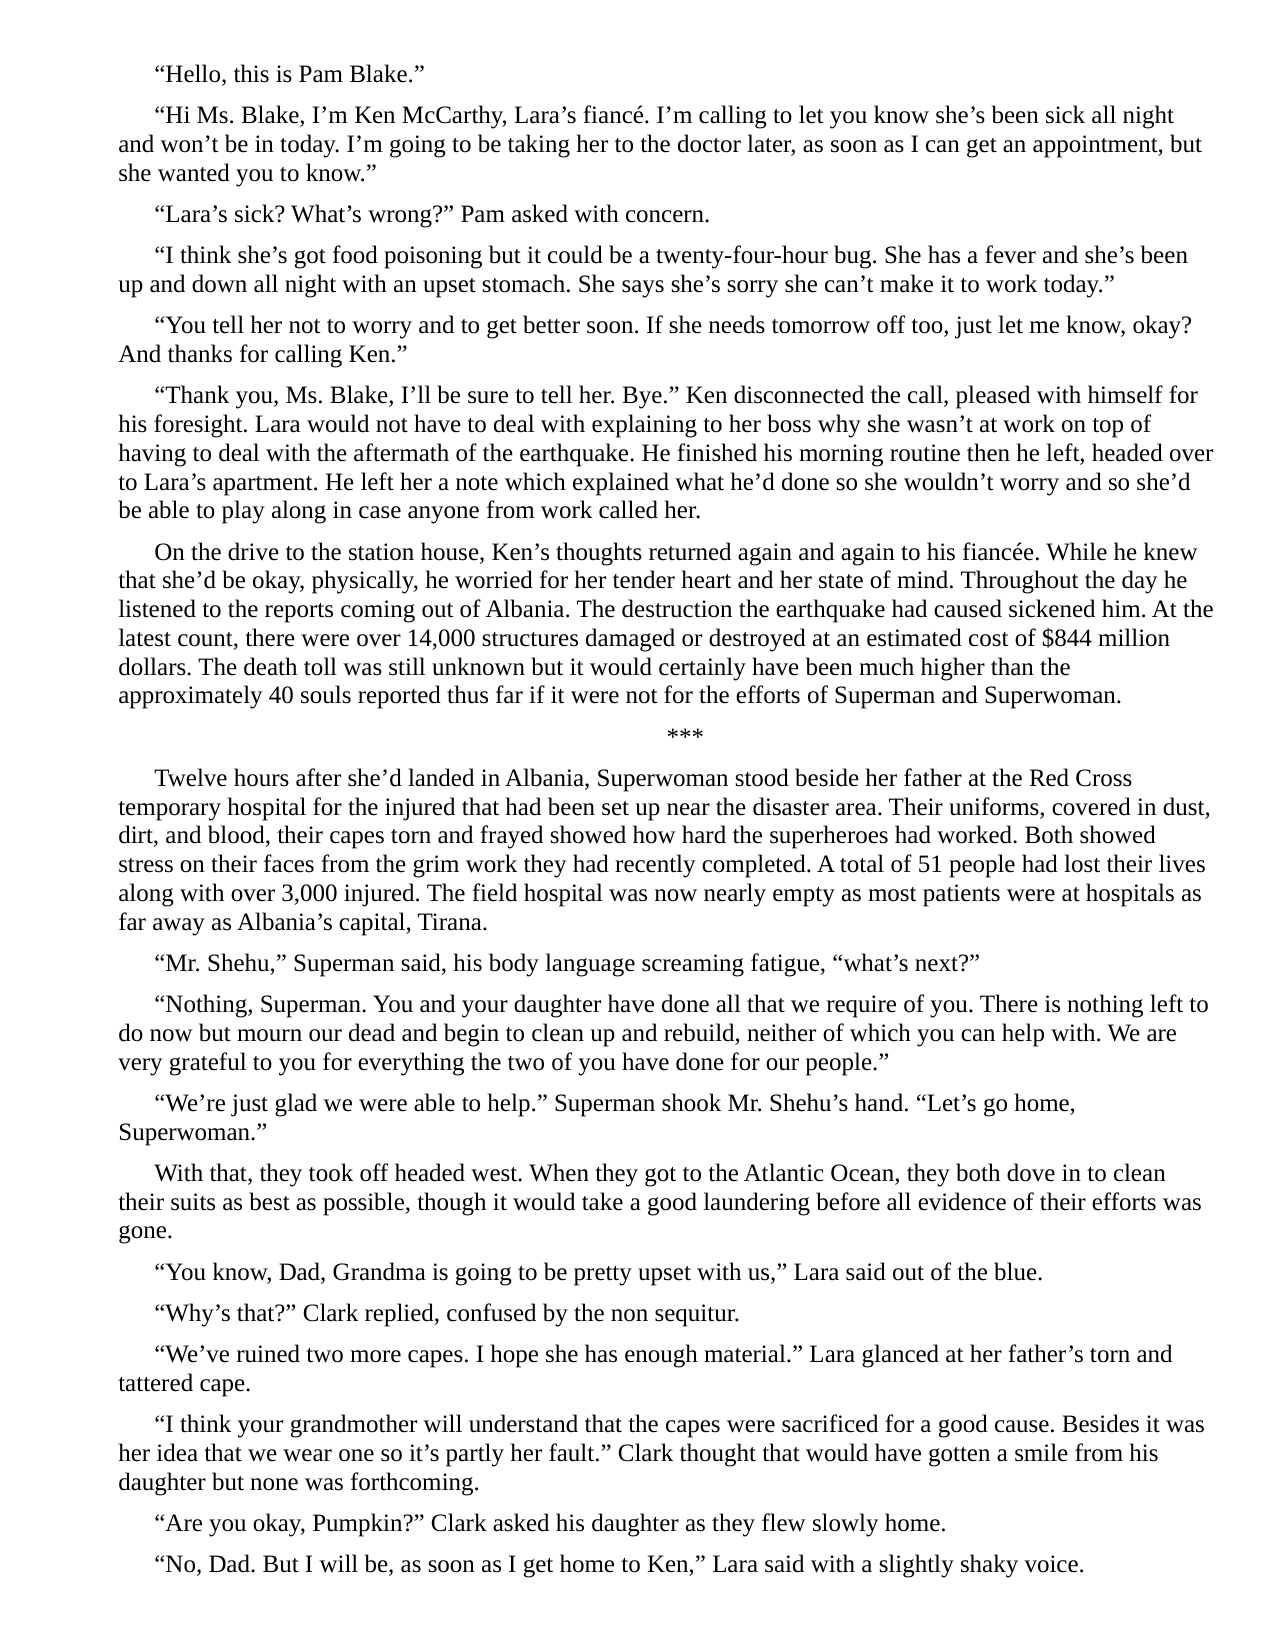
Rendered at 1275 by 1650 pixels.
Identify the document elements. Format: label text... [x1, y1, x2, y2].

text “I think your grandmother will understand that the capes were sacrificed for a good cause. Besides it was her idea that we wear one so it’s partly her fault.” Clark thought that would have gotten a smile from his daughter but none was forthcoming. [118, 1409, 1216, 1495]
text “Hi Ms. Blake, I’m Ken McCarthy, Lara’s fiancé. I’m calling to let you know she’s been sick all night and won’t be in today. I’m going to be taking her to the doctor later, as soon as I can get an appointment, but she wanted you to know.” [118, 100, 1216, 187]
text “We’ve ruined two more capes. I hope she has enough material.” Lara glanced at her father’s torn and tattered cape. [118, 1339, 1216, 1397]
text “We’re just glad we were able to help.” Superman shook Mr. Shehu’s hand. “Let’s go home, Superwoman.” [118, 1088, 1216, 1145]
text “You tell her not to worry and to get better soon. If she needs tomorrow off too, just let me know, okay? And thanks for calling Ken.” [118, 310, 1216, 368]
text On the drive to the station house, Ken’s thoughts returned again and again to his fiancée. While he knew that she’d be okay, physically, he worried for her tender heart and her state of mind. Throughout the day he listened to the reports coming out of Albania. The destruction the earthquake had caused sickened him. At the latest count, there were over 14,000 structures damaged or destroyed at an estimated cost of $844 million dollars. The death toll was still unknown but it would certainly have been much higher than the approximately 40 souls reported thus far if it were not for the efforts of Superman and Superwoman. [118, 537, 1216, 709]
text “Why’s that?” Clark replied, confused by the non sequitur. [118, 1298, 1216, 1327]
text With that, they took off headed west. When they got to the Atlantic Ocean, they both dove in to clean their suits as best as possible, though it would take a good laundering before all evidence of their efforts was gone. [118, 1158, 1216, 1244]
text *** [118, 722, 1216, 750]
text “Hello, this is Pam Blake.” [118, 59, 1216, 88]
text “Thank you, Ms. Blake, I’ll be sure to tell her. Bye.” Ken disconnected the call, pleased with himself for his foresight. Lara would not have to deal with explaining to her boss why she wasn’t at work on top of having to deal with the aftermath of the earthquake. He finished his morning routine then he left, headed over to Lara’s apartment. He left her a note which explained what he’d done so she wouldn’t worry and so she’d be able to play along in case anyone from work called her. [118, 380, 1216, 524]
text “You know, Dad, Grandma is going to be pretty upset with us,” Lara said out of the blue. [118, 1257, 1216, 1285]
text Twelve hours after she’d landed in Albania, Superwoman stood beside her father at the Red Cross temporary hospital for the injured that had been set up near the disaster area. Their uniforms, covered in dust, dirt, and blood, their capes torn and frayed showed how hard the superheroes had worked. Both showed stress on their faces from the grim work they had recently completed. A total of 51 people had lost their lives along with over 3,000 injured. The field hospital was now nearly empty as most patients were at hospitals as far away as Albania’s capital, Tirana. [118, 763, 1216, 935]
text “Lara’s sick? What’s wrong?” Pam asked with concern. [118, 199, 1216, 228]
text “I think she’s got food poisoning but it could be a twenty-four-hour bug. She has a fever and she’s been up and down all night with an upset stomach. She says she’s sorry she can’t make it to work today.” [118, 240, 1216, 298]
text “No, Dad. But I will be, as soon as I get home to Ken,” Lara said with a slightly shaky voice. [118, 1549, 1216, 1578]
text “Are you okay, Pumpkin?” Clark asked his daughter as they flew slowly home. [118, 1508, 1216, 1537]
text “Mr. Shehu,” Superman said, his body language screaming fatigue, “what’s next?” [118, 948, 1216, 977]
text “Nothing, Superman. You and your daughter have done all that we require of you. There is nothing left to do now but mourn our dead and begin to clean up and rebuild, neither of which you can help with. We are very grateful to you for everything the two of you have done for our people.” [118, 989, 1216, 1075]
